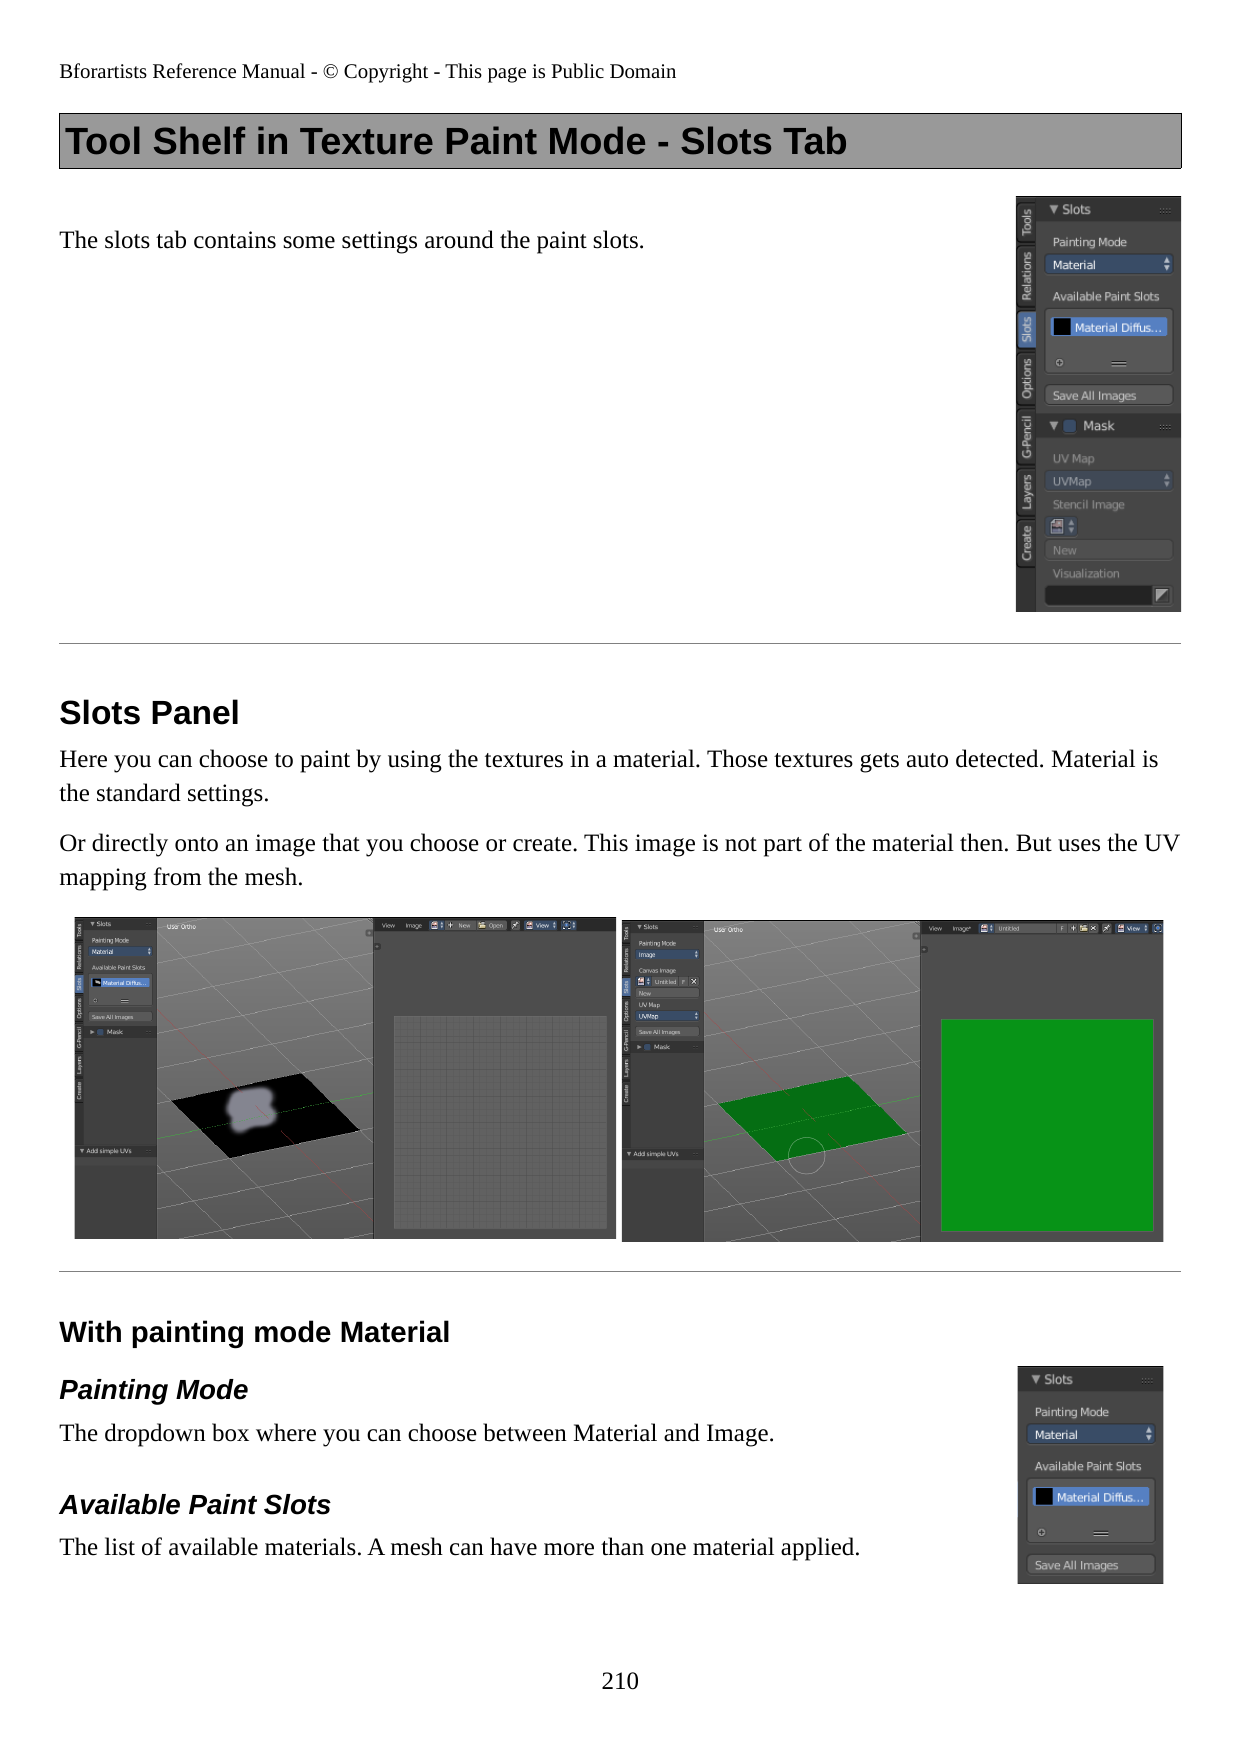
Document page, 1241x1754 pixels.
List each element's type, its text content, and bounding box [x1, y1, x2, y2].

subtitle Available Paint Slots [59, 1488, 1017, 1520]
subtitle [1164, 1374, 1181, 1406]
text The dropdown box where you can choose between Material and Image. [59, 1418, 1017, 1447]
text Here you can choose to paint by using the textures in a material. Those textures gets auto detected. Material is the standard settings. [59, 744, 1181, 807]
subtitle Slots Panel [59, 693, 1181, 732]
text Or directly onto an image that you choose or create. This image is not part of the material then. But uses the UV mapping from the mesh. [59, 828, 1181, 891]
subtitle [1164, 1488, 1181, 1520]
picture [1017, 1366, 1164, 1584]
picture [74, 917, 617, 1239]
picture [1015, 196, 1182, 612]
text The slots tab contains some settings around the paint slots. [59, 225, 1015, 254]
subtitle Painting Mode [59, 1374, 1017, 1406]
subtitle With painting mode Material [59, 1315, 1181, 1349]
text The list of available materials. A mesh can have more than one material applied. [59, 1532, 1017, 1561]
picture [621, 920, 1164, 1242]
table_header Tool Shelf in Texture Paint Mode - Slots Tab [60, 114, 1181, 168]
